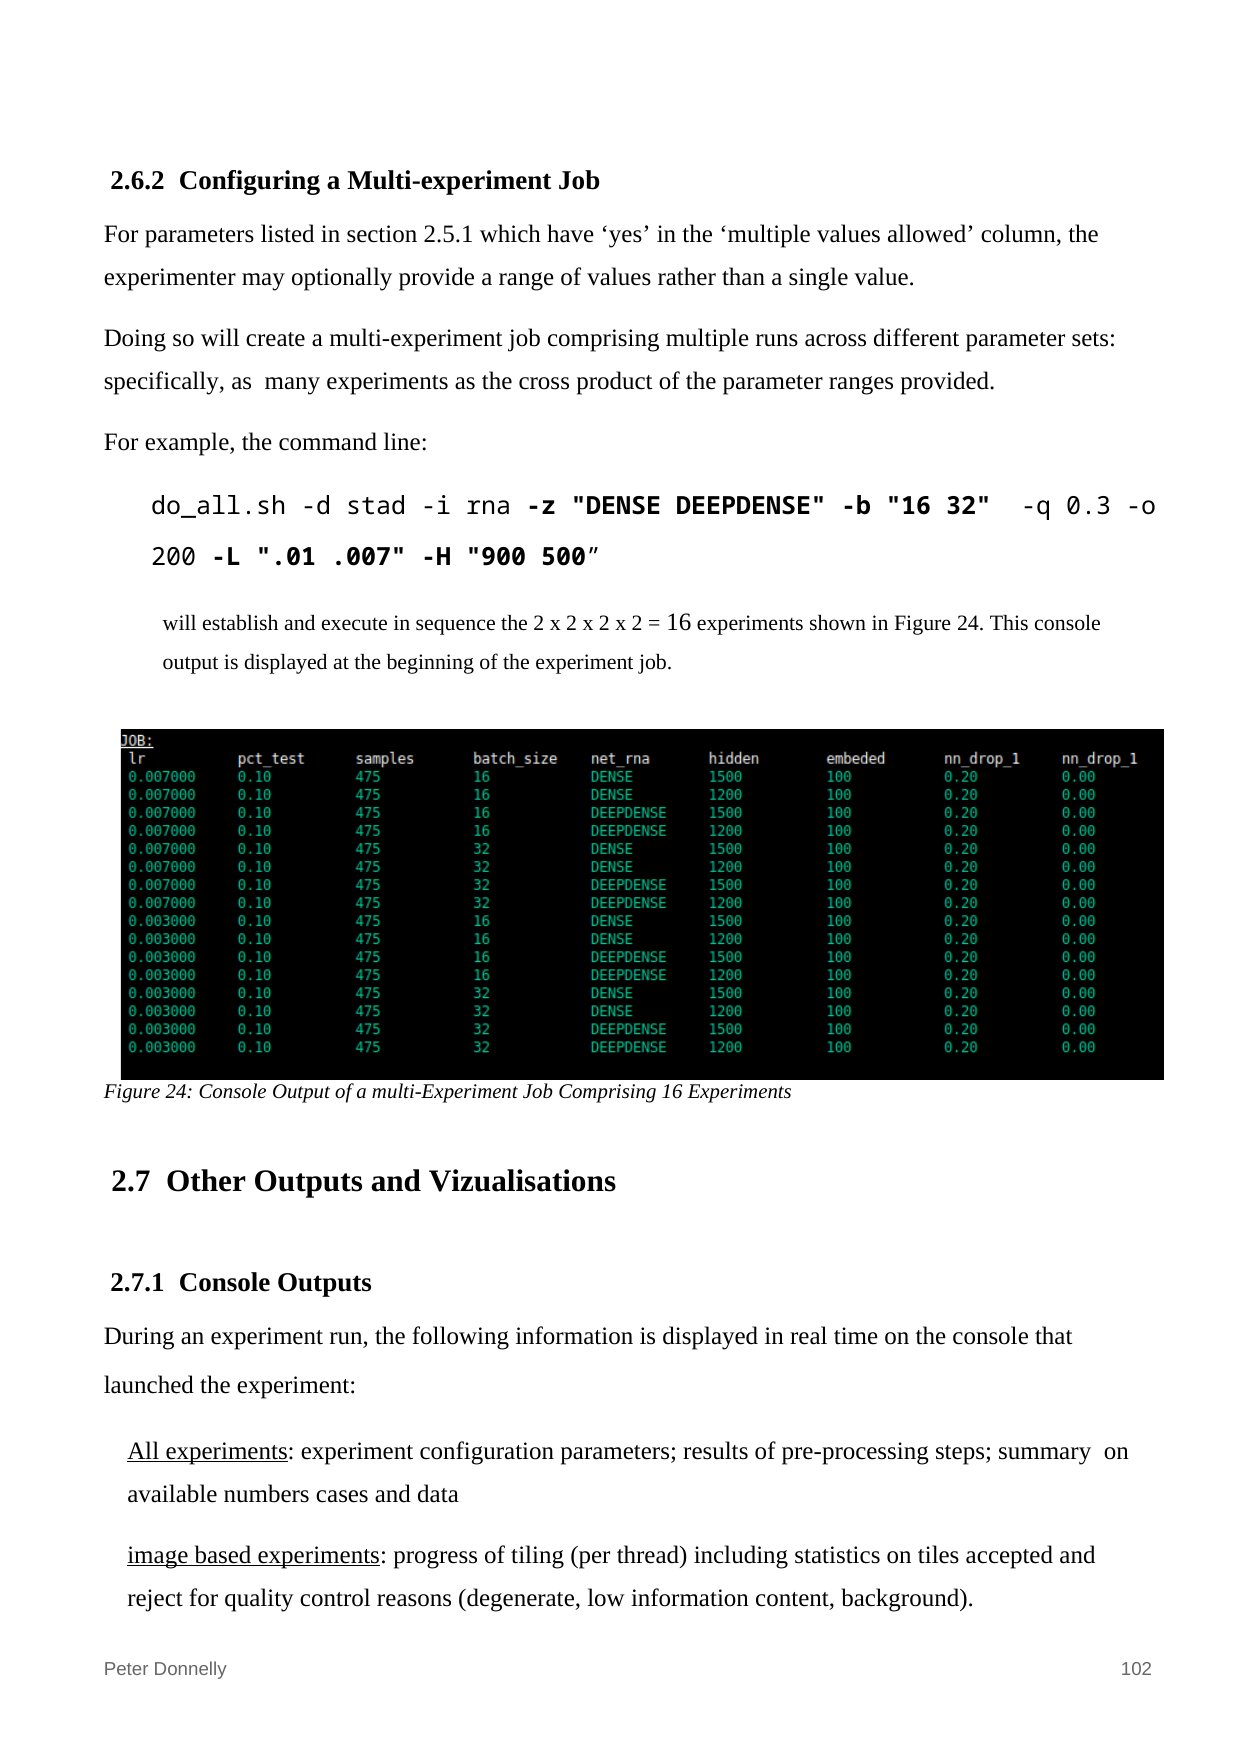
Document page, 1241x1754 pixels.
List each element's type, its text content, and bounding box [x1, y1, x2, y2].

subtitle Other Outputs and Vizualisations [103, 1103, 1146, 1198]
text For example, the command line: [103, 427, 1146, 456]
text For parameters listed in section 2.5.1 which have ‘yes’ in the ‘multiple values allowed’ column, the experimenter may optionally provide a range of values rather than a single value. [103, 219, 1146, 291]
text image based experiments: progress of tiling (per thread) including statistics on tiles accepted and reject for quality control reasons (degenerate, low information content, background). [127, 1540, 1146, 1612]
text All experiments: experiment configuration parameters; results of pre-processing steps; summary on available numbers cases and data [127, 1436, 1146, 1508]
picture [120, 729, 1164, 1080]
subtitle Configuring a Multi-experiment Job [103, 164, 1146, 195]
text Doing so will create a multi-experiment job comprising multiple runs across different parameter sets: specifically, as many experiments as the cross product of the parameter ranges provided. [103, 323, 1146, 395]
text will establish and execute in sequence the 2 x 2 x 2 x 2 = 16 experiments shown in Figure 24. This console output is displayed at the beginning of the experiment job. [162, 607, 1146, 674]
subtitle Console Outputs [103, 1266, 1146, 1298]
text Figure 24: Console Output of a multi-Experiment Job Comprising 16 Experiments [103, 1080, 1181, 1103]
text During an experiment run, the following information is displayed in real time on the console that launched the experiment: [103, 1321, 1146, 1401]
text [103, 717, 1181, 729]
text do_all.sh -d stad -i rna -z "DENSE DEEPDENSE" -b "16 32" -q 0.3 -o 200 -L ".01 .007" -H "900 500” [151, 488, 1206, 573]
